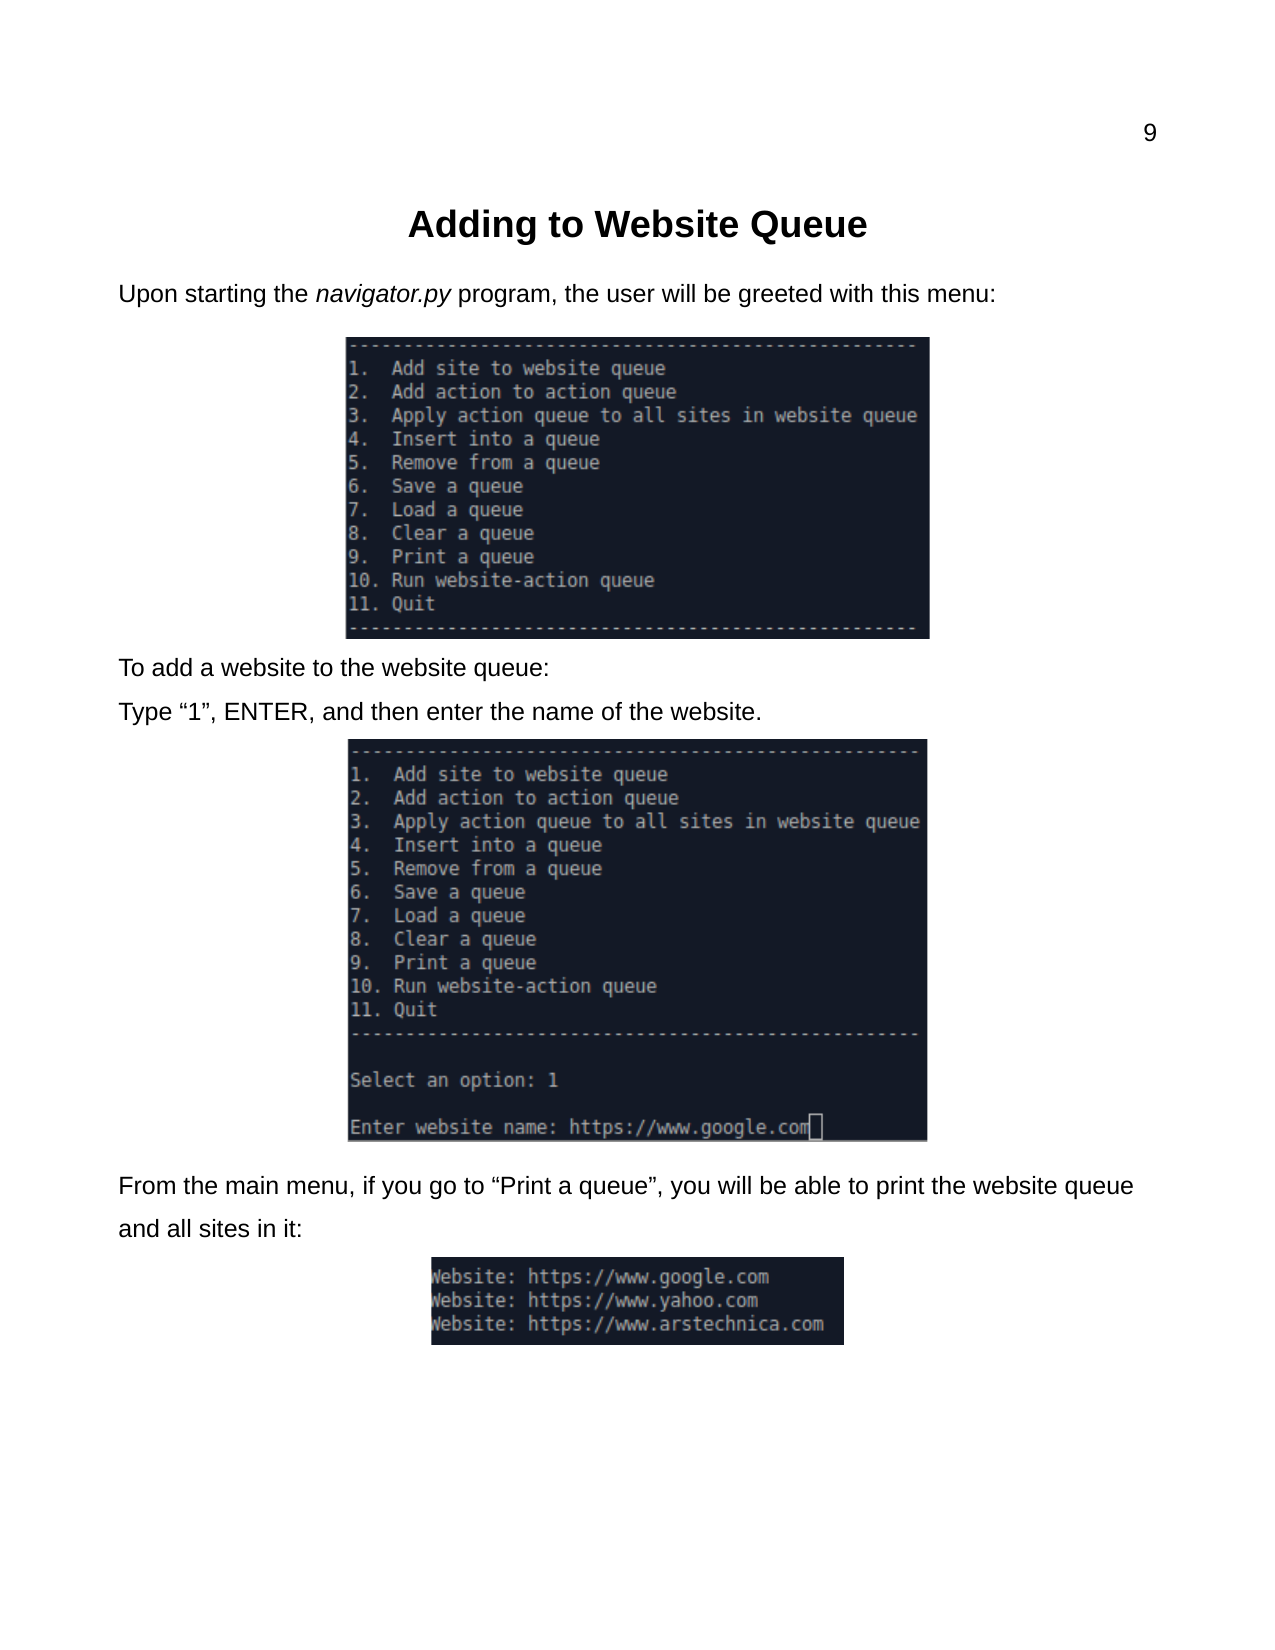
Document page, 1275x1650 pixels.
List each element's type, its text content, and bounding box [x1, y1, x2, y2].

text To add a website to the website queue: [118, 653, 1157, 682]
picture [431, 1257, 844, 1345]
text Upon starting the navigator.py program, the user will be greeted with this menu: [118, 279, 1157, 308]
picture [347, 739, 928, 1142]
subtitle Adding to Website Queue [118, 201, 1157, 245]
picture [345, 337, 930, 639]
text From the main menu, if you go to “Print a queue”, you will be able to print the website queue and all sites in it: [118, 1171, 1157, 1243]
text Type “1”, ENTER, and then enter the name of the website. [118, 697, 1157, 725]
